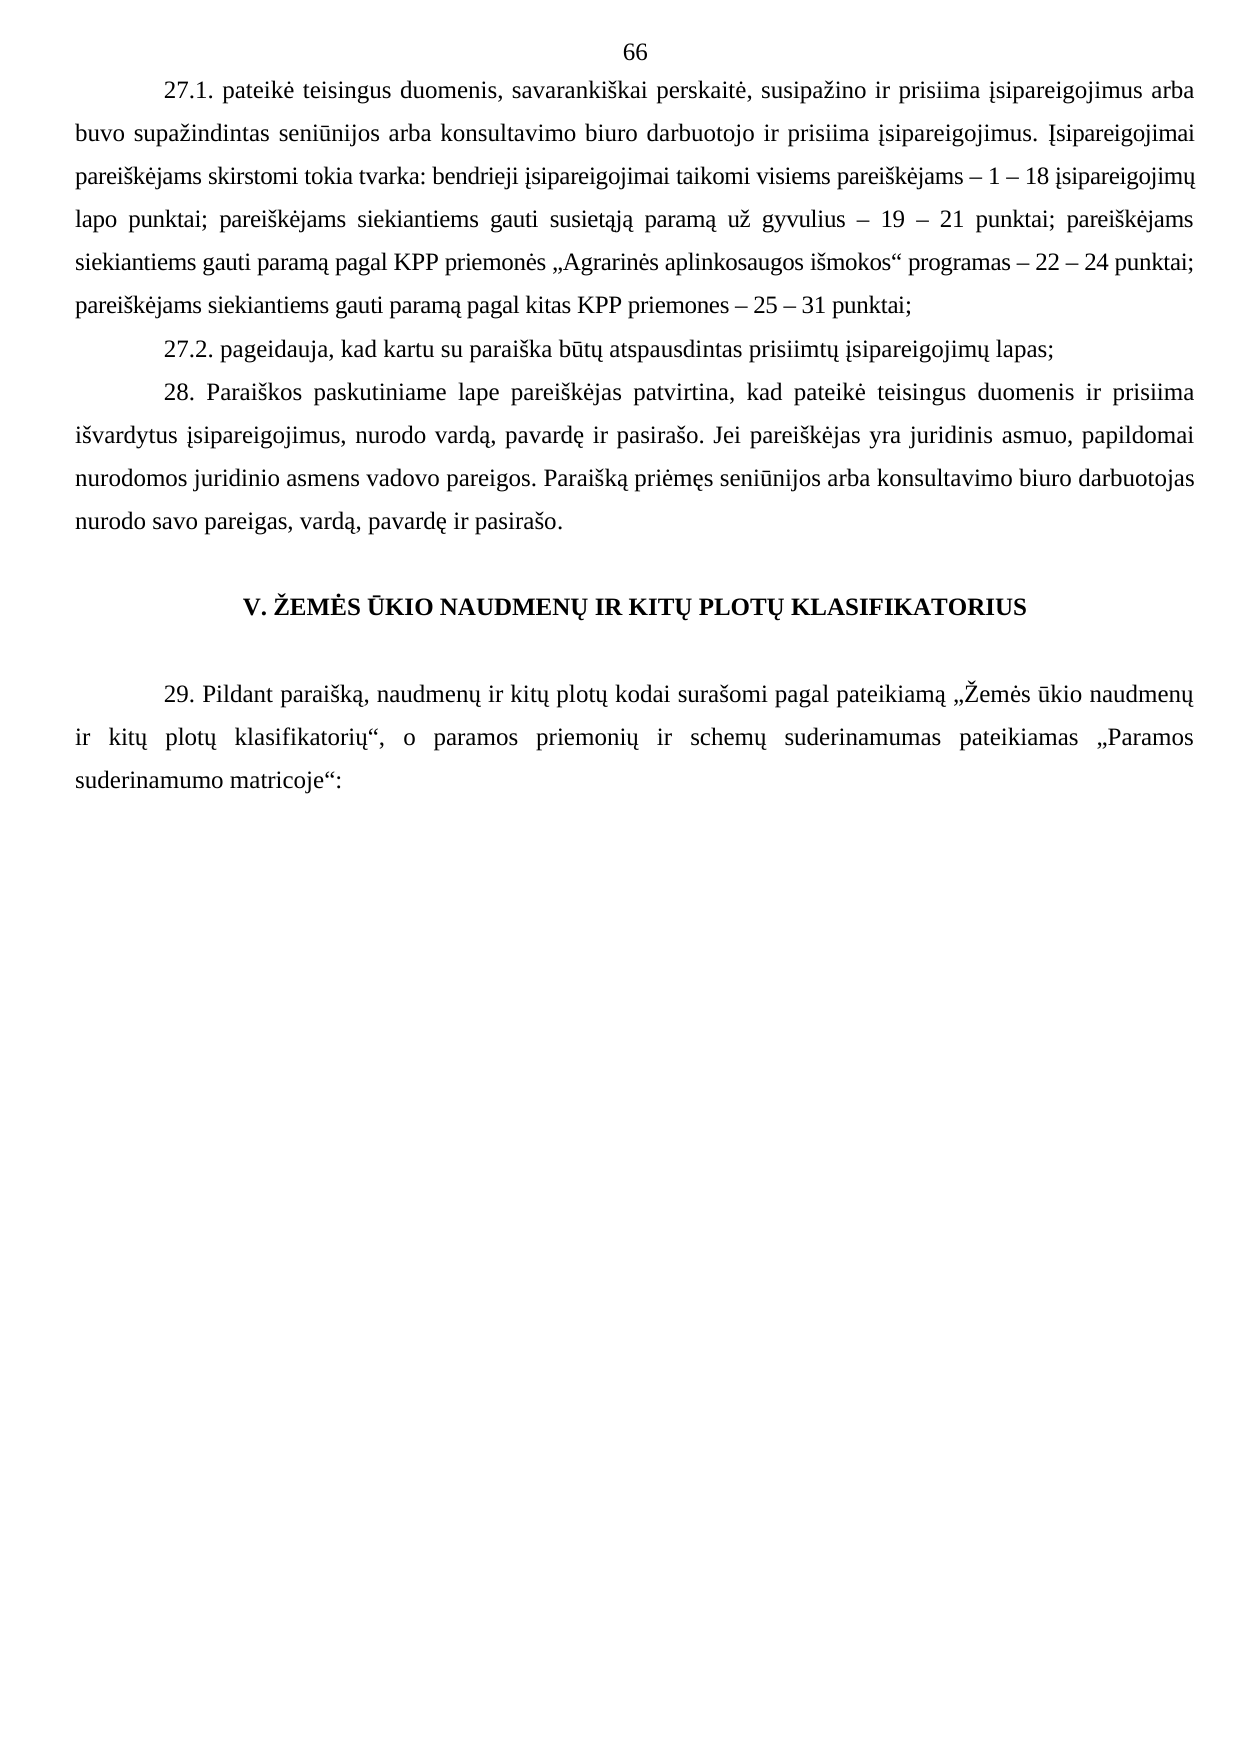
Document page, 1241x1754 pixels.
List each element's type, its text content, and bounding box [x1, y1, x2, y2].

text v. ŽEMĖS ŪKIO NAUDMENŲ IR KITŲ PLOTŲ KLASIFIKATORIUS [75, 592, 1195, 621]
text 29. Pildant paraišką, naudmenų ir kitų plotų kodai surašomi pagal pateikiamą „Žemės ūkio naudmenų ir kitų plotų klasifikatorių“, o paramos priemonių ir schemų suderinamumas pateikiamas „Paramos suderinamumo matricoje“: [75, 679, 1195, 794]
text 27.1. pateikė teisingus duomenis, savarankiškai perskaitė, susipažino ir prisiima įsipareigojimus arba buvo supažindintas seniūnijos arba konsultavimo biuro darbuotojo ir prisiima įsipareigojimus. Įsipareigojimai pareiškėjams skirstomi tokia tvarka: bendrieji įsipareigojimai taikomi visiems pareiškėjams – 1 – 18 įsipareigojimų lapo punktai; pareiškėjams siekiantiems gauti susietąją paramą už gyvulius – 19 – 21 punktai; pareiškėjams siekiantiems gauti paramą pagal KPP priemonės „Agrarinės aplinkosaugos išmokos“ programas – 22 – 24 punktai; pareiškėjams siekiantiems gauti paramą pagal kitas KPP priemones – 25 – 31 punktai; [75, 75, 1195, 319]
text 27.2. pageidauja, kad kartu su paraiška būtų atspausdintas prisiimtų įsipareigojimų lapas; [75, 334, 1195, 362]
text 28. Paraiškos paskutiniame lape pareiškėjas patvirtina, kad pateikė teisingus duomenis ir prisiima išvardytus įsipareigojimus, nurodo vardą, pavardę ir pasirašo. Jei pareiškėjas yra juridinis asmuo, papildomai nurodomos juridinio asmens vadovo pareigos. Paraišką priėmęs seniūnijos arba konsultavimo biuro darbuotojas nurodo savo pareigas, vardą, pavardę ir pasirašo. [75, 377, 1195, 535]
